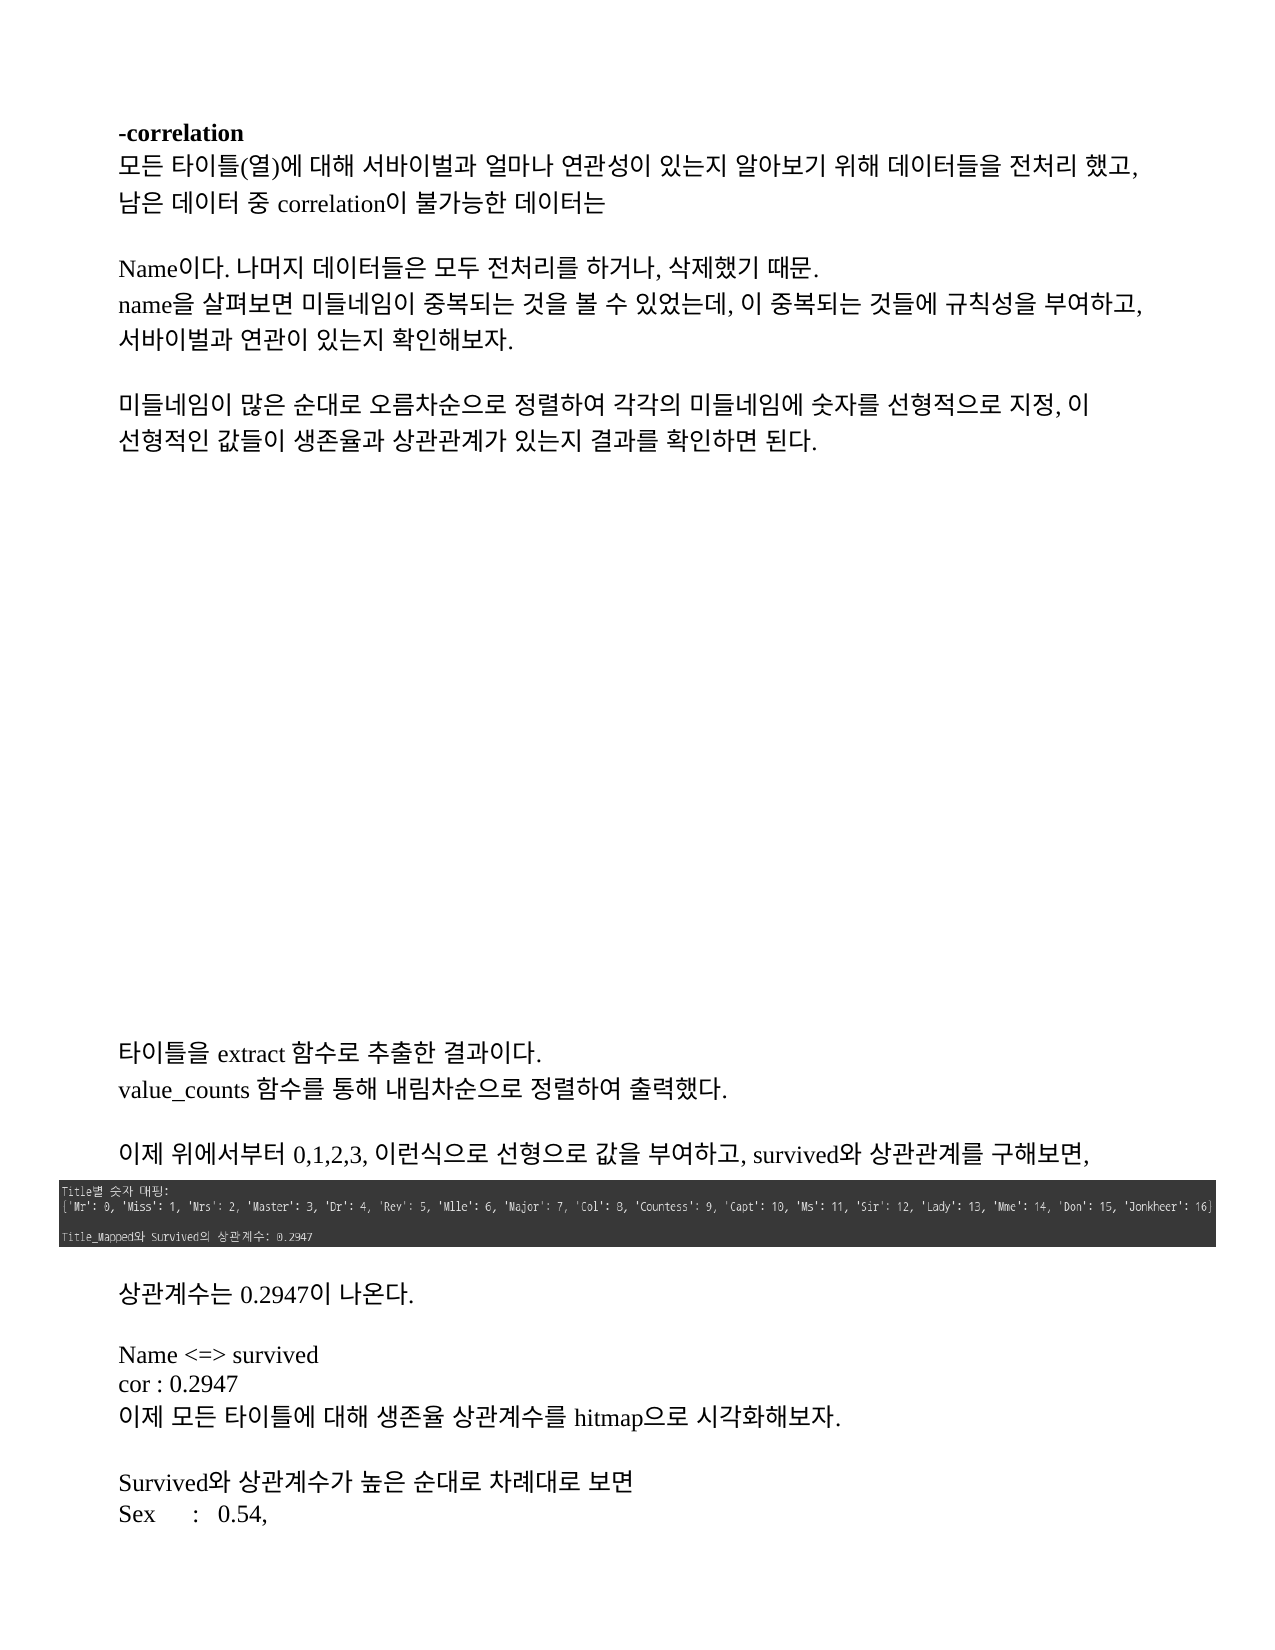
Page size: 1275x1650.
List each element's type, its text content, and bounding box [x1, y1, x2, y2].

text 이제 위에서부터 0,1,2,3, 이런식으로 선형으로 값을 부여하고, survived와 상관관계를 구해보면, [118, 1134, 1157, 1171]
text Sex : 0.54, [118, 1499, 1157, 1527]
text 남은 데이터 중 correlation이 불가능한 데이터는 [118, 183, 1157, 219]
text Name <=> survived [118, 1340, 1157, 1369]
text 미들네임이 많은 순대로 오름차순으로 정렬하여 각각의 미들네임에 숫자를 선형적으로 지정, 이 선형적인 값들이 생존율과 상관관계가 있는지 결과를 확인하면 된다. [118, 386, 1157, 458]
text 모든 타이틀(열)에 대해 서바이벌과 얼마나 연관성이 있는지 알아보기 위해 데이터들을 전처리 했고, [118, 147, 1157, 183]
text 타이틀을 extract 함수로 추출한 결과이다. [118, 1033, 1157, 1069]
text Survived와 상관계수가 높은 순대로 차례대로 보면 [118, 1462, 1157, 1499]
text value_counts 함수를 통해 내림차순으로 정렬하여 출력했다. [118, 1069, 1157, 1106]
text Name이다. 나머지 데이터들은 모두 전처리를 하거나, 삭제했기 때문. [118, 248, 1157, 284]
text name을 살펴보면 미들네임이 중복되는 것을 볼 수 있었는데, 이 중복되는 것들에 규칙성을 부여하고, 서바이벌과 연관이 있는지 확인해보자. [118, 284, 1157, 357]
text cor : 0.2947 [118, 1369, 1157, 1397]
text -correlation [118, 118, 1157, 147]
text 이제 모든 타이틀에 대해 생존율 상관계수를 hitmap으로 시각화해보자. [118, 1397, 1157, 1434]
text 상관계수는 0.2947이 나온다. [118, 1275, 1157, 1311]
